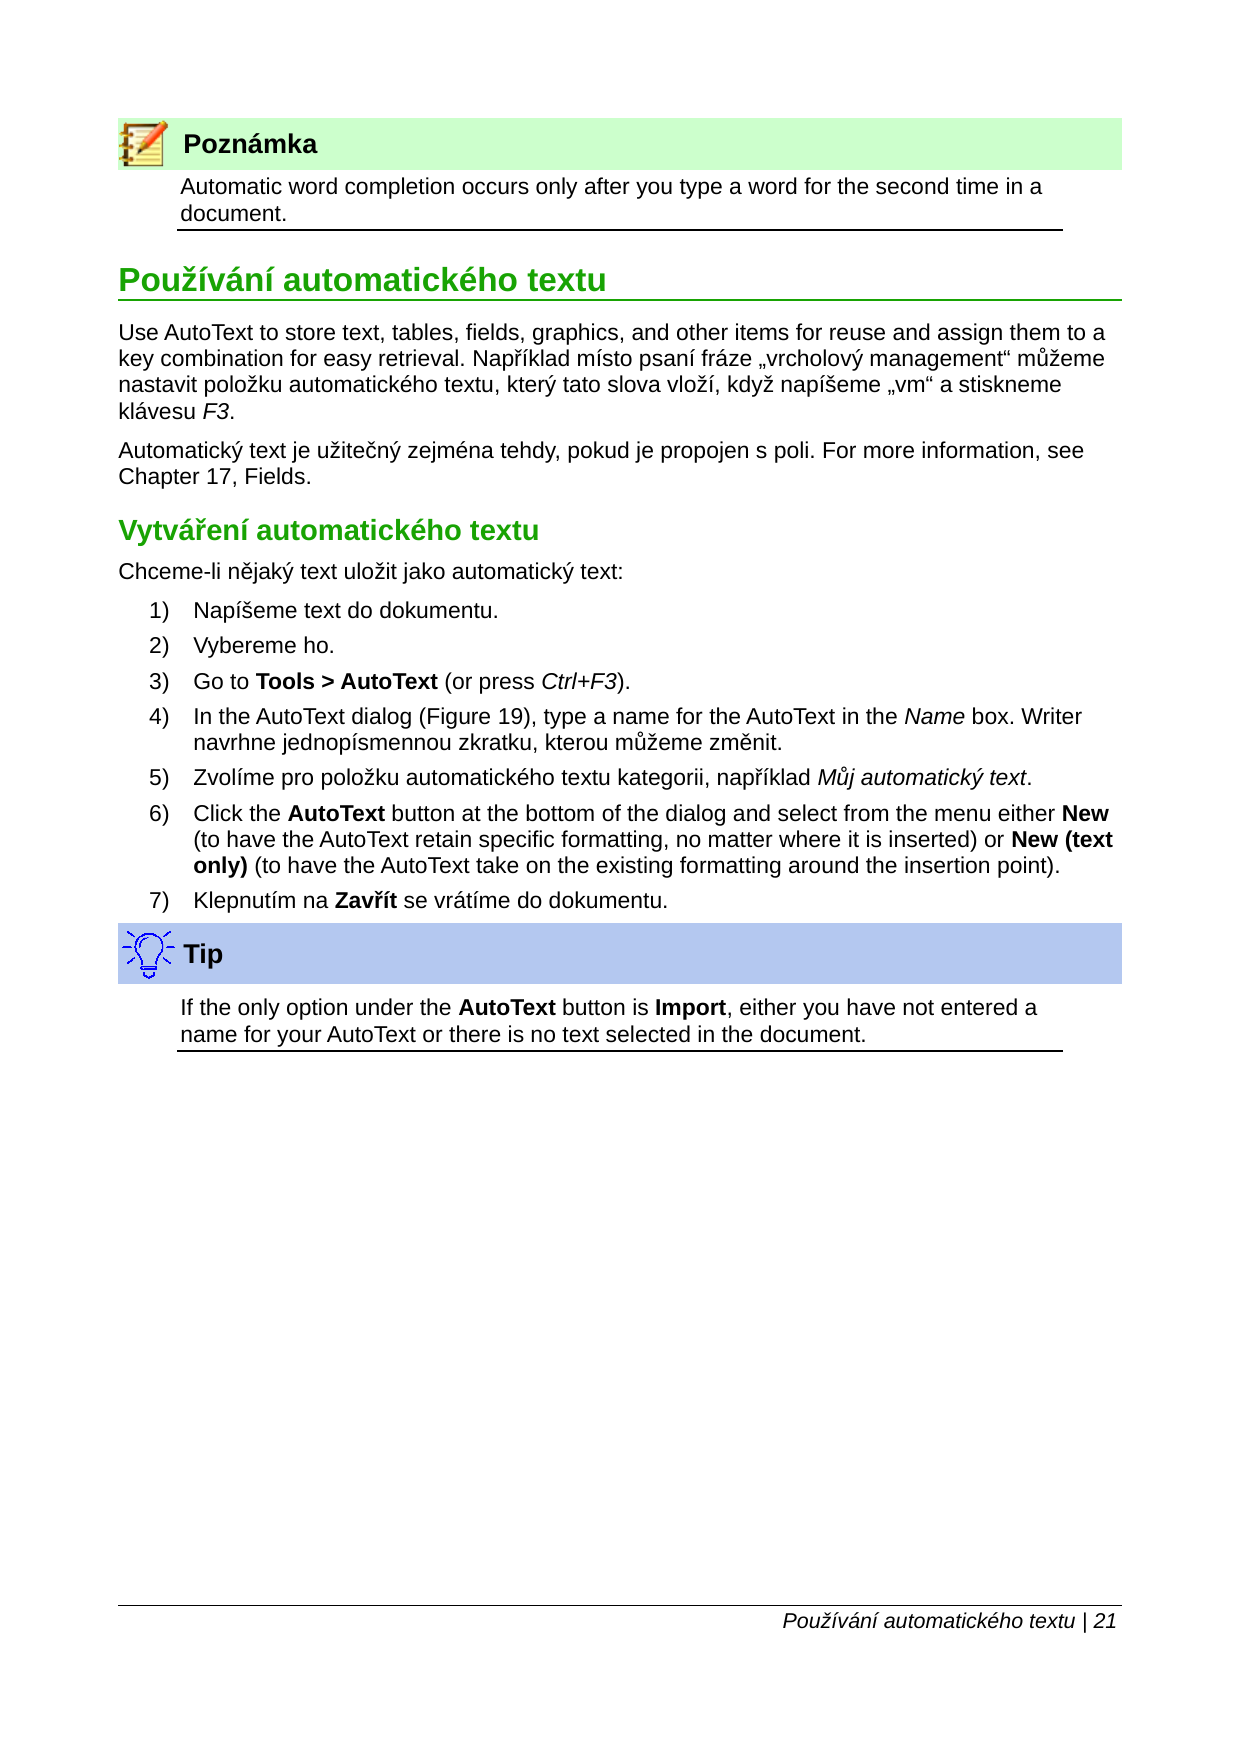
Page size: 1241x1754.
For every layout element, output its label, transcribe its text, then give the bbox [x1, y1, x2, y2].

text Automatický text je užitečný zejména tehdy, pokud je propojen s poli. For more information, see Chapter 17, Fields. [118, 437, 1122, 489]
list Klepnutím na Zavřít se vrátíme do dokumentu. [169, 887, 1122, 914]
subtitle Poznámka [118, 118, 1122, 170]
list Zvolíme pro položku automatického textu kategorii, například Můj automatický text. [169, 764, 1122, 791]
list Click the AutoText button at the bottom of the dialog and select from the menu either New (to have the AutoText retain specific formatting, no matter where it is inserted) or New (text only) (to have the AutoText take on the existing formatting around the insertion point). [169, 799, 1122, 879]
subtitle Vytváření automatického textu [118, 513, 1122, 547]
text If the only option under the AutoText button is Import, either you have not entered a name for your AutoText or there is no text selected in the document. [177, 991, 1063, 1050]
picture [119, 119, 170, 170]
list Napíšeme text do dokumentu. [169, 597, 1122, 623]
list Go to Tools > AutoText (or press Ctrl+F3). [169, 668, 1122, 694]
subtitle Používání automatického textu [118, 261, 1122, 299]
subtitle Tip [118, 923, 1122, 984]
list Chceme-li nějaký text uložit jako automatický text: [118, 558, 1122, 585]
text Use AutoText to store text, tables, fields, graphics, and other items for reuse and assign them to a key combination for easy retrieval. Například místo psaní fráze „vrcholový management“ můžeme nastavit položku automatického textu, který tato slova vloží, když napíšeme „vm“ a stiskneme klávesu F3. [118, 319, 1122, 424]
picture [119, 923, 179, 983]
text Automatic word completion occurs only after you type a word for the second time in a document. [177, 170, 1063, 229]
list Vybereme ho. [169, 632, 1122, 659]
list In the AutoText dialog (Figure 19), type a name for the AutoText in the Name box. Writer navrhne jednopísmennou zkratku, kterou můžeme změnit. [169, 703, 1122, 756]
